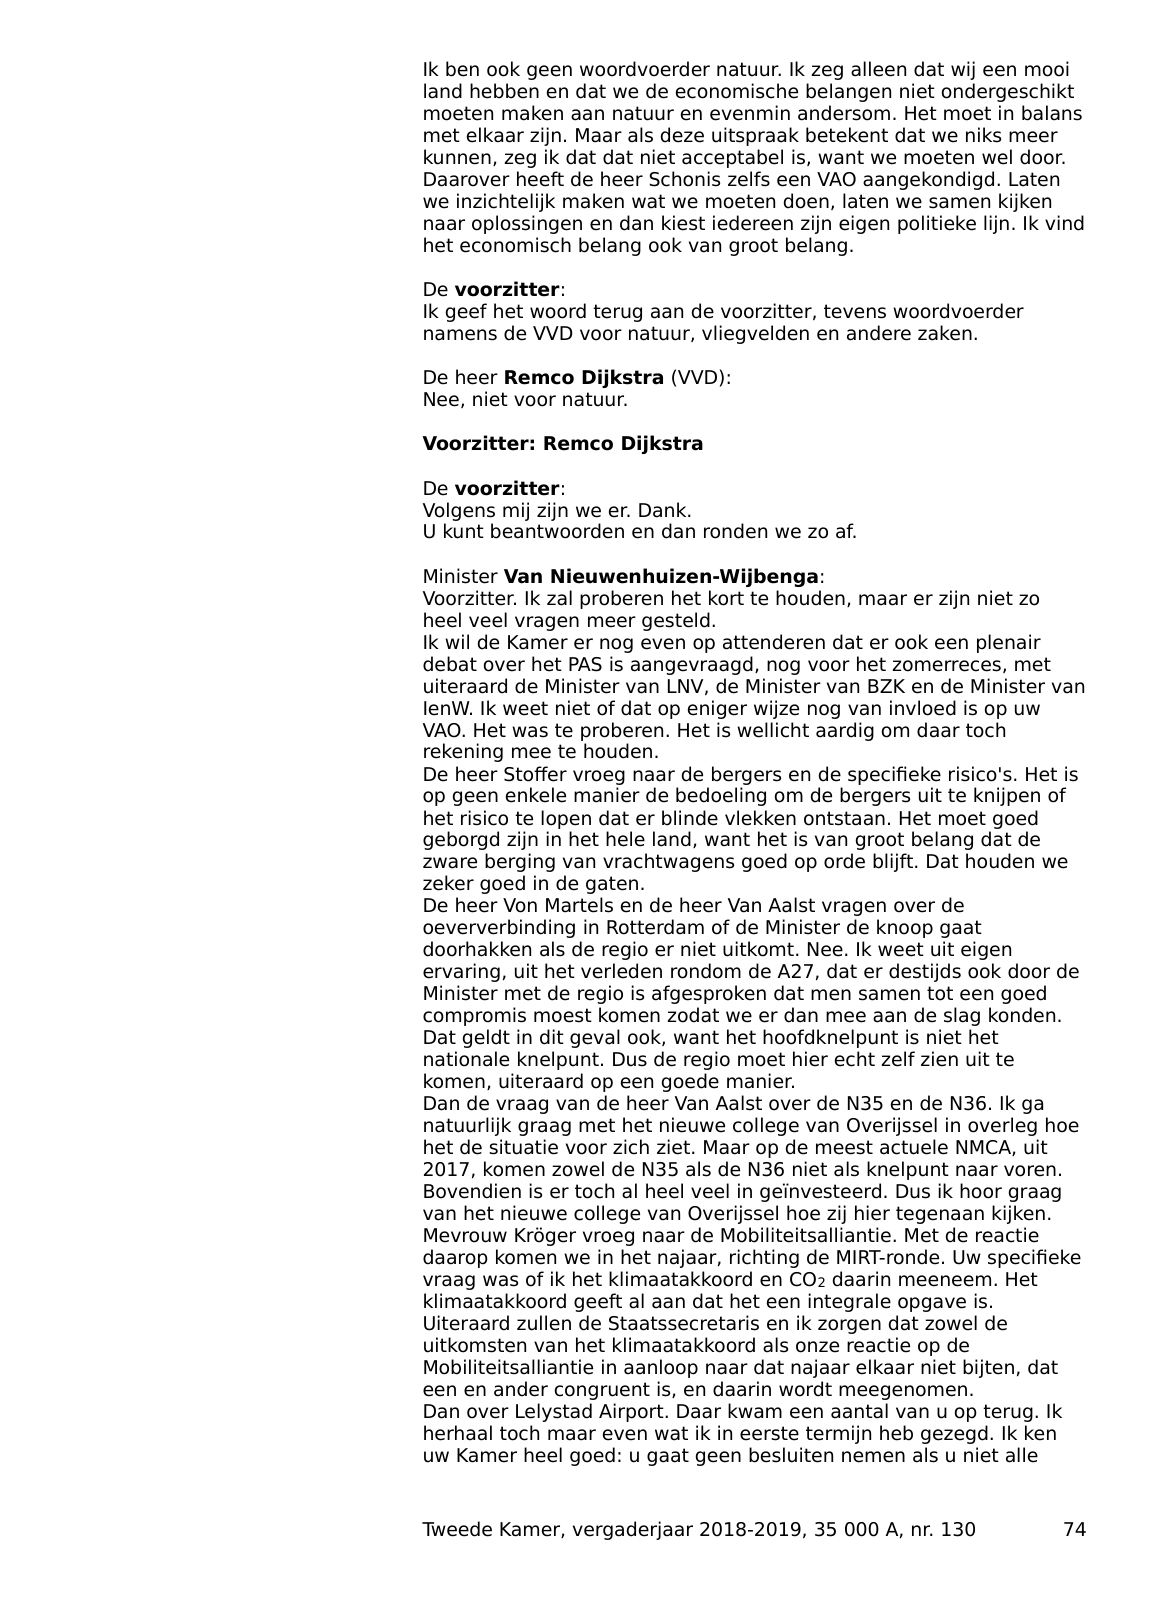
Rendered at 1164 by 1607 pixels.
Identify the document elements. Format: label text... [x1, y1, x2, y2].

text Ik geef het woord terug aan de voorzitter, tevens woordvoerder namens de VVD voor natuur, vliegvelden en andere zaken. [422, 301, 1087, 345]
text Ik ben ook geen woordvoerder natuur. Ik zeg alleen dat wij een mooi land hebben en dat we de economische belangen niet ondergeschikt moeten maken aan natuur en evenmin andersom. Het moet in balans met elkaar zijn. Maar als deze uitspraak betekent dat we niks meer kunnen, zeg ik dat dat niet acceptabel is, want we moeten wel door. Daarover heeft de heer Schonis zelfs een VAO aangekondigd. Laten we inzichtelijk maken wat we moeten doen, laten we samen kijken naar oplossingen en dan kiest iedereen zijn eigen politieke lijn. Ik vind het economisch belang ook van groot belang. [422, 59, 1087, 257]
text De heer Stoffer vroeg naar de bergers en de specifieke risico's. Het is op geen enkele manier de bedoeling om de bergers uit te knijpen of het risico te lopen dat er blinde vlekken ontstaan. Het moet goed geborgd zijn in het hele land, want het is van groot belang dat de zware berging van vrachtwagens goed op orde blijft. Dat houden we zeker goed in de gaten. [422, 763, 1087, 895]
text De heer Von Martels en de heer Van Aalst vragen over de oeververbinding in Rotterdam of de Minister de knoop gaat doorhakken als de regio er niet uitkomt. Nee. Ik weet uit eigen ervaring, uit het verleden rondom de A27, dat er destijds ook door de Minister met de regio is afgesproken dat men samen tot een goed compromis moest komen zodat we er dan mee aan de slag konden. Dat geldt in dit geval ook, want het hoofdknelpunt is niet het nationale knelpunt. Dus de regio moet hier echt zelf zien uit te komen, uiteraard op een goede manier. [422, 895, 1087, 1093]
text Minister Van Nieuwenhuizen-Wijbenga: [422, 566, 1087, 588]
text De voorzitter: [422, 477, 1087, 499]
text De heer Remco Dijkstra (VVD): [422, 367, 1087, 389]
text Voorzitter. Ik zal proberen het kort te houden, maar er zijn niet zo heel veel vragen meer gesteld. [422, 588, 1087, 632]
text U kunt beantwoorden en dan ronden we zo af. [422, 521, 1087, 543]
text Nee, niet voor natuur. [422, 389, 1087, 411]
text Volgens mij zijn we er. Dank. [422, 499, 1087, 521]
text De voorzitter: [422, 279, 1087, 301]
text Ik wil de Kamer er nog even op attenderen dat er ook een plenair debat over het PAS is aangevraagd, nog voor het zomerreces, met uiteraard de Minister van LNV, de Minister van BZK en de Minister van IenW. Ik weet niet of dat op eniger wijze nog van invloed is op uw VAO. Het was te proberen. Het is wellicht aardig om daar toch rekening mee te houden. [422, 632, 1087, 763]
text Mevrouw Kröger vroeg naar de Mobiliteitsalliantie. Met de reactie daarop komen we in het najaar, richting de MIRT-ronde. Uw specifieke vraag was of ik het klimaatakkoord en CO2 daarin meeneem. Het klimaatakkoord geeft al aan dat het een integrale opgave is. Uiteraard zullen de Staatssecretaris en ik zorgen dat zowel de uitkomsten van het klimaatakkoord als onze reactie op de Mobiliteitsalliantie in aanloop naar dat najaar elkaar niet bijten, dat een en ander congruent is, en daarin wordt meegenomen. [422, 1225, 1087, 1401]
subtitle Voorzitter: Remco Dijkstra [422, 433, 1087, 455]
text Dan de vraag van de heer Van Aalst over de N35 en de N36. Ik ga natuurlijk graag met het nieuwe college van Overijssel in overleg hoe het de situatie voor zich ziet. Maar op de meest actuele NMCA, uit 2017, komen zowel de N35 als de N36 niet als knelpunt naar voren. Bovendien is er toch al heel veel in geïnvesteerd. Dus ik hoor graag van het nieuwe college van Overijssel hoe zij hier tegenaan kijken. [422, 1093, 1087, 1225]
text Dan over Lelystad Airport. Daar kwam een aantal van u op terug. Ik herhaal toch maar even wat ik in eerste termijn heb gezegd. Ik ken uw Kamer heel goed: u gaat geen besluiten nemen als u niet alle [422, 1401, 1087, 1467]
